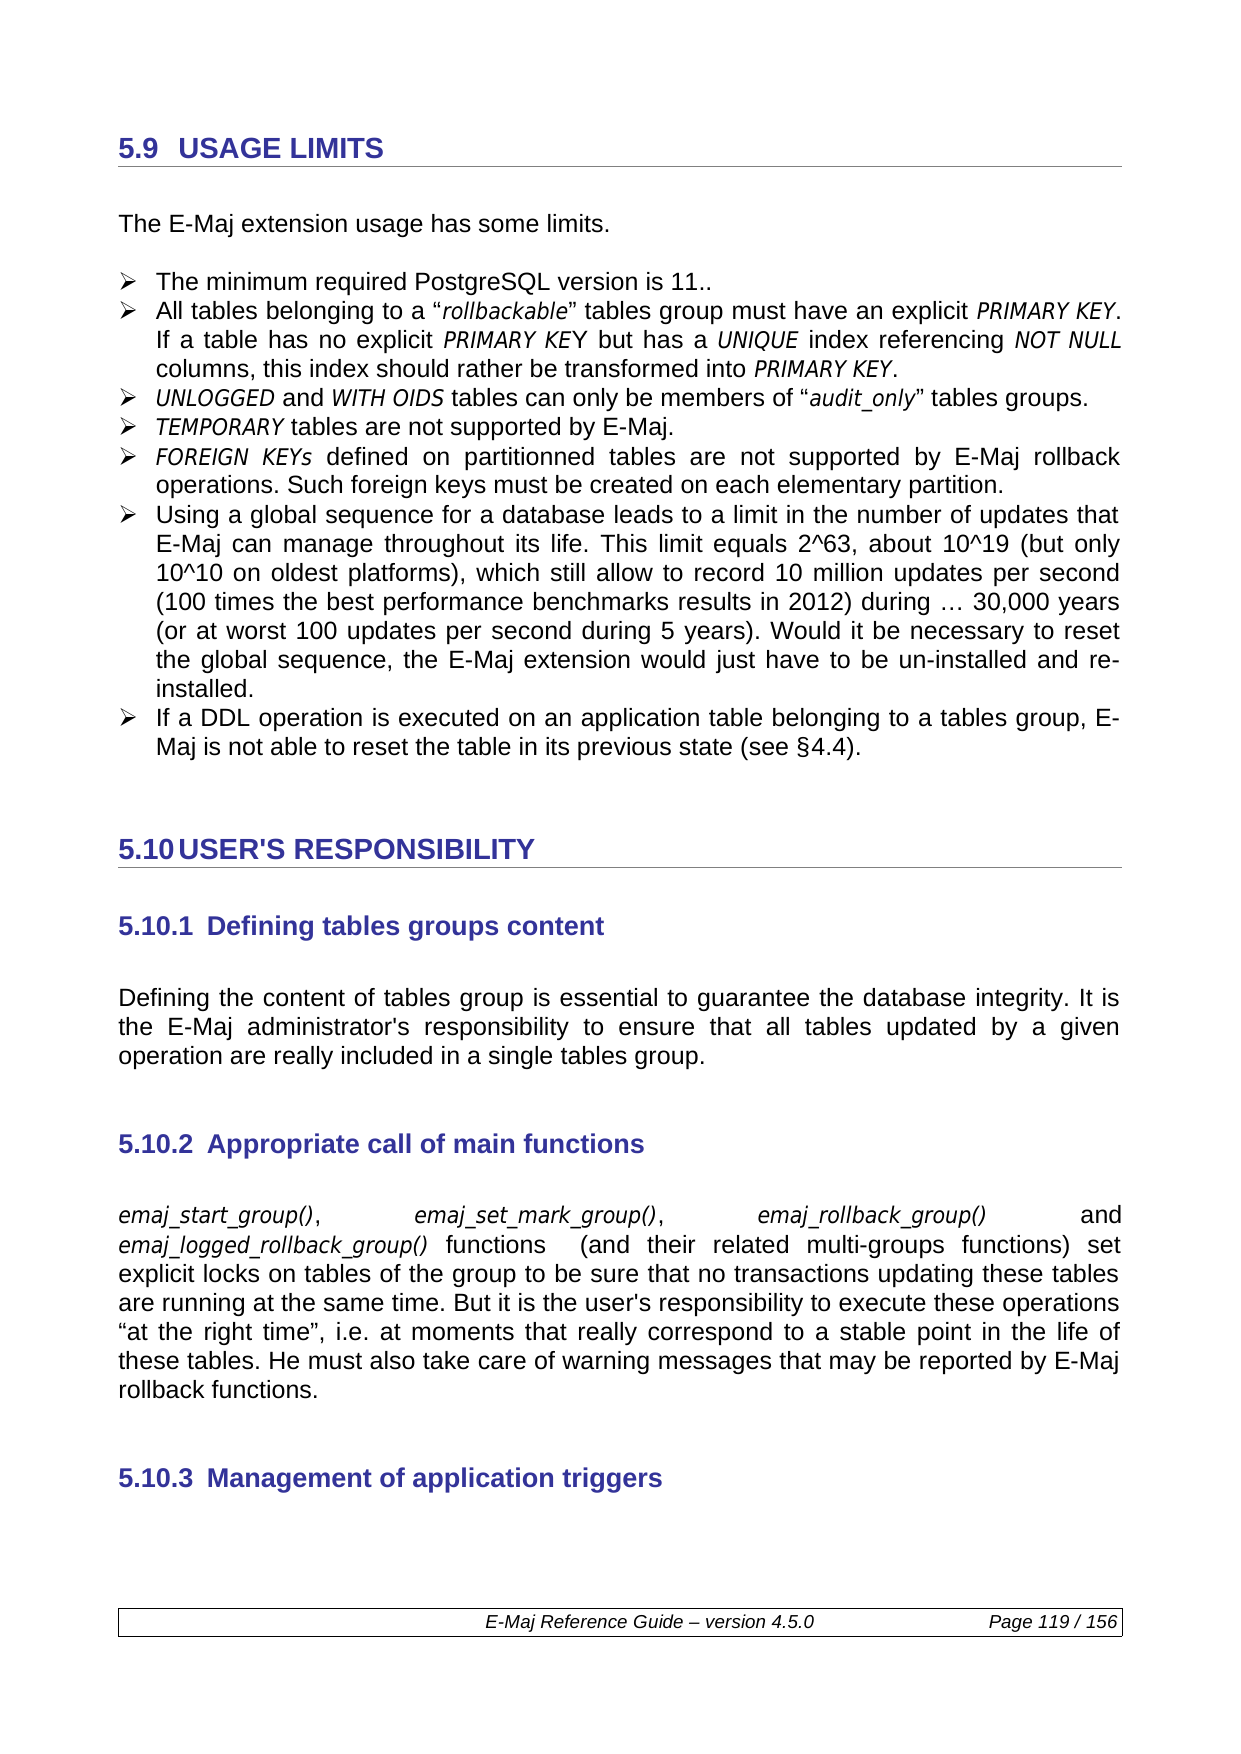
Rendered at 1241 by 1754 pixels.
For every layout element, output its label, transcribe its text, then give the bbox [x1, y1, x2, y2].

text emaj_start_group(), emaj_set_mark_group(), emaj_rollback_group() and emaj_logged_rollback_group() functions (and their related multi-groups functions) set explicit locks on tables of the group to be sure that no transactions updating these tables are running at the same time. But it is the user's responsibility to execute these operations “at the right time”, i.e. at moments that really correspond to a stable point in the life of these tables. He must also take care of warning messages that may be reported by E-Maj rollback functions. [118, 1200, 1122, 1404]
list FOREIGN KEYs defined on partitionned tables are not supported by E-Maj rollback operations. Such foreign keys must be created on each elementary partition. [118, 441, 1122, 499]
subtitle Usage limits [118, 131, 1122, 166]
subtitle User's responsibility [118, 832, 1122, 867]
list The minimum required PostgreSQL version is 11.. [118, 267, 1122, 296]
list TEMPORARY tables are not supported by E-Maj. [118, 412, 1122, 441]
list If a DDL operation is executed on an application table belonging to a tables group, E-Maj is not able to reset the table in its previous state (see §4.4). [118, 703, 1122, 761]
text Defining the content of tables group is essential to guarantee the database integrity. It is the E-Maj administrator's responsibility to ensure that all tables updated by a given operation are really included in a single tables group. [118, 982, 1122, 1070]
subtitle Appropriate call of main functions [118, 1128, 1122, 1159]
subtitle Defining tables groups content [118, 910, 1122, 941]
subtitle Management of application triggers [118, 1462, 1122, 1493]
list Using a global sequence for a database leads to a limit in the number of updates that E-Maj can manage throughout its life. This limit equals 2^63, about 10^19 (but only 10^10 on oldest platforms), which still allow to record 10 million updates per second (100 times the best performance benchmarks results in 2012) during … 30,000 years (or at worst 100 updates per second during 5 years). Would it be necessary to reset the global sequence, the E-Maj extension would just have to be un-installed and re-installed. [118, 499, 1122, 703]
list UNLOGGED and WITH OIDS tables can only be members of “audit_only” tables groups. [118, 383, 1122, 412]
list All tables belonging to a “rollbackable” tables group must have an explicit PRIMARY KEY. If a table has no explicit PRIMARY KEY but has a UNIQUE index referencing NOT NULL columns, this index should rather be transformed into PRIMARY KEY. [118, 296, 1122, 383]
text The E-Maj extension usage has some limits. [118, 209, 1122, 238]
